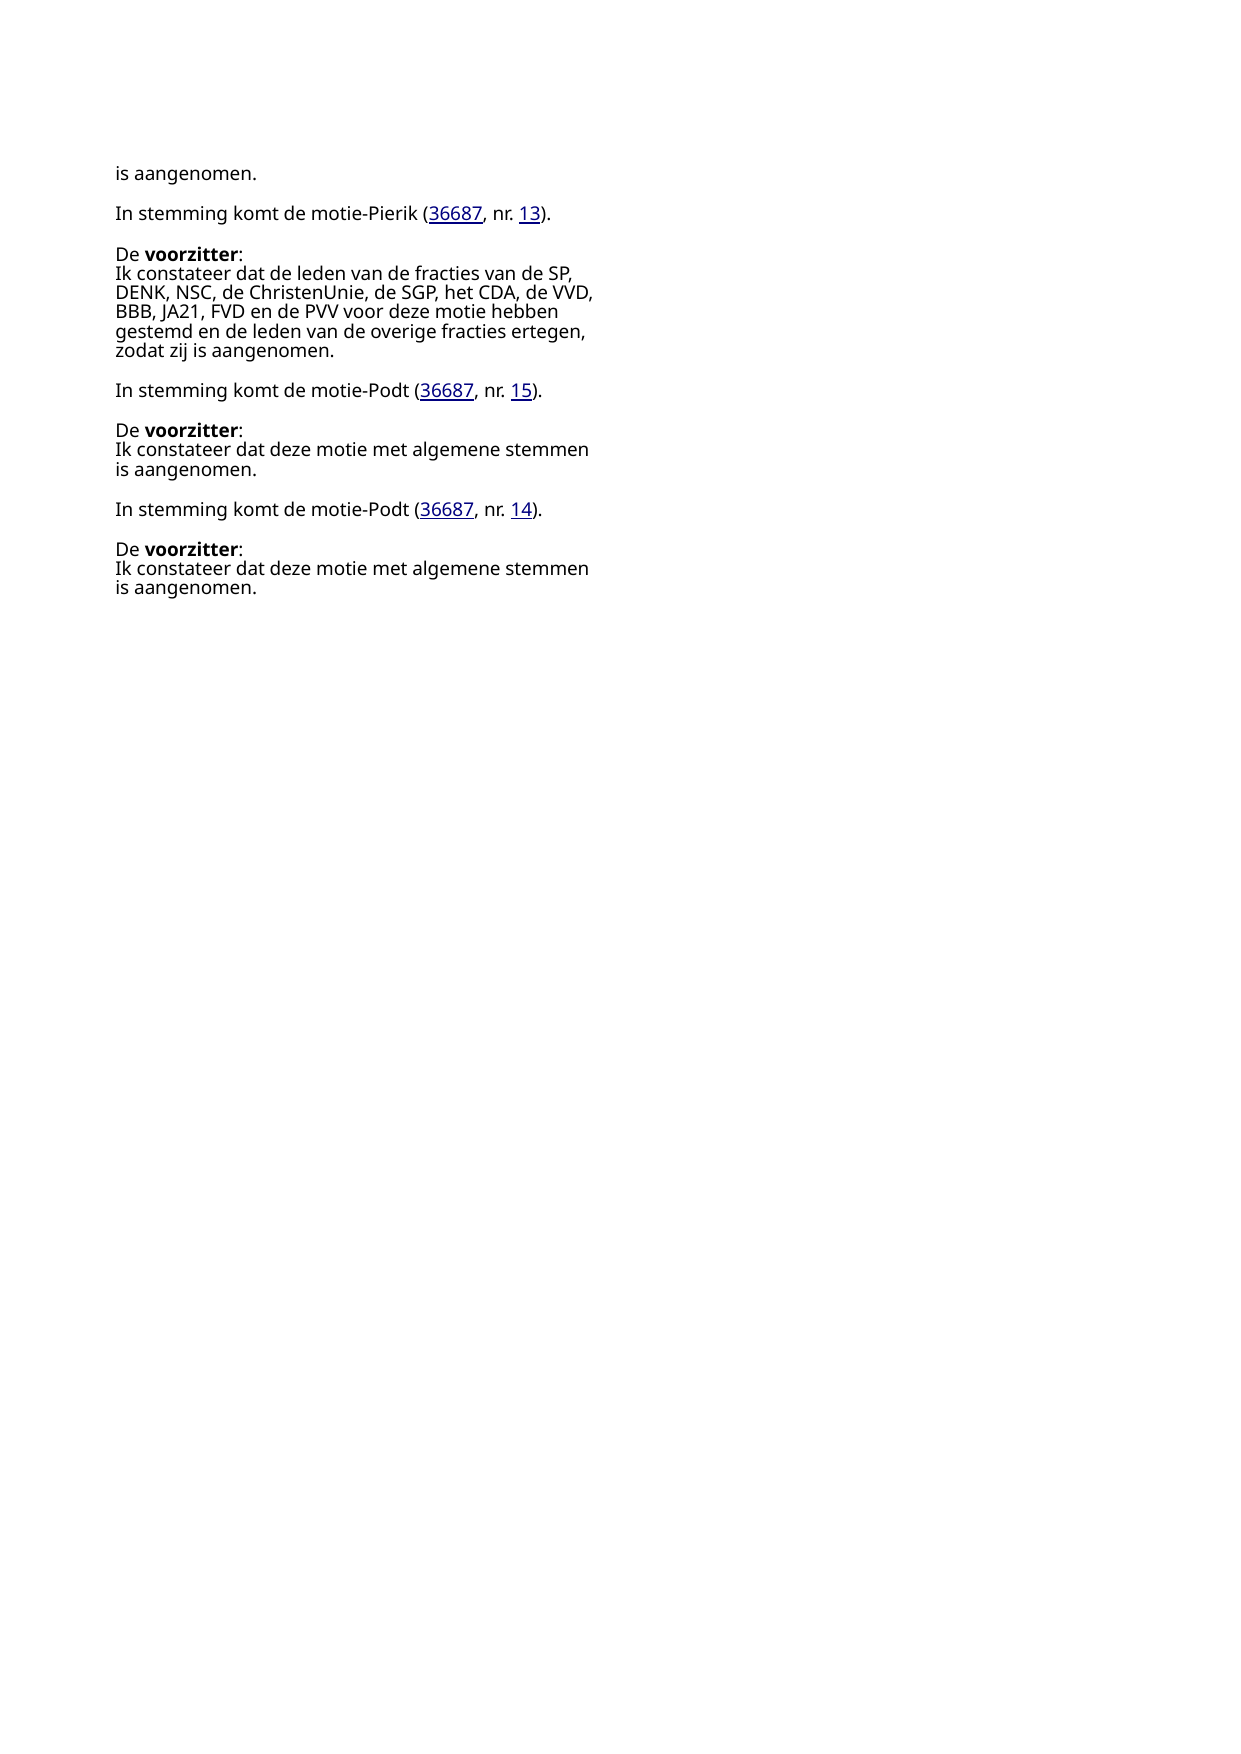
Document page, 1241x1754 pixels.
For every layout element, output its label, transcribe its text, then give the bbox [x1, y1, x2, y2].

text De voorzitter: [115, 246, 605, 265]
text In stemming komt de motie-Podt (36687, nr. 14). [115, 501, 605, 520]
text In stemming komt de motie-Pierik (36687, nr. 13). [115, 205, 605, 225]
text Ik constateer dat deze motie met algemene stemmen is aangenomen. [115, 560, 605, 599]
text is aangenomen. [115, 165, 605, 184]
text Ik constateer dat de leden van de fracties van de SP, DENK, NSC, de ChristenUnie, de SGP, het CDA, de VVD, BBB, JA21, FVD en de PVV voor deze motie hebben gestemd en de leden van de overige fracties ertegen, zodat zij is aangenomen. [115, 265, 605, 361]
text In stemming komt de motie-Podt (36687, nr. 15). [115, 382, 605, 401]
text Ik constateer dat deze motie met algemene stemmen is aangenomen. [115, 441, 605, 480]
text De voorzitter: [115, 422, 605, 441]
text De voorzitter: [115, 541, 605, 560]
